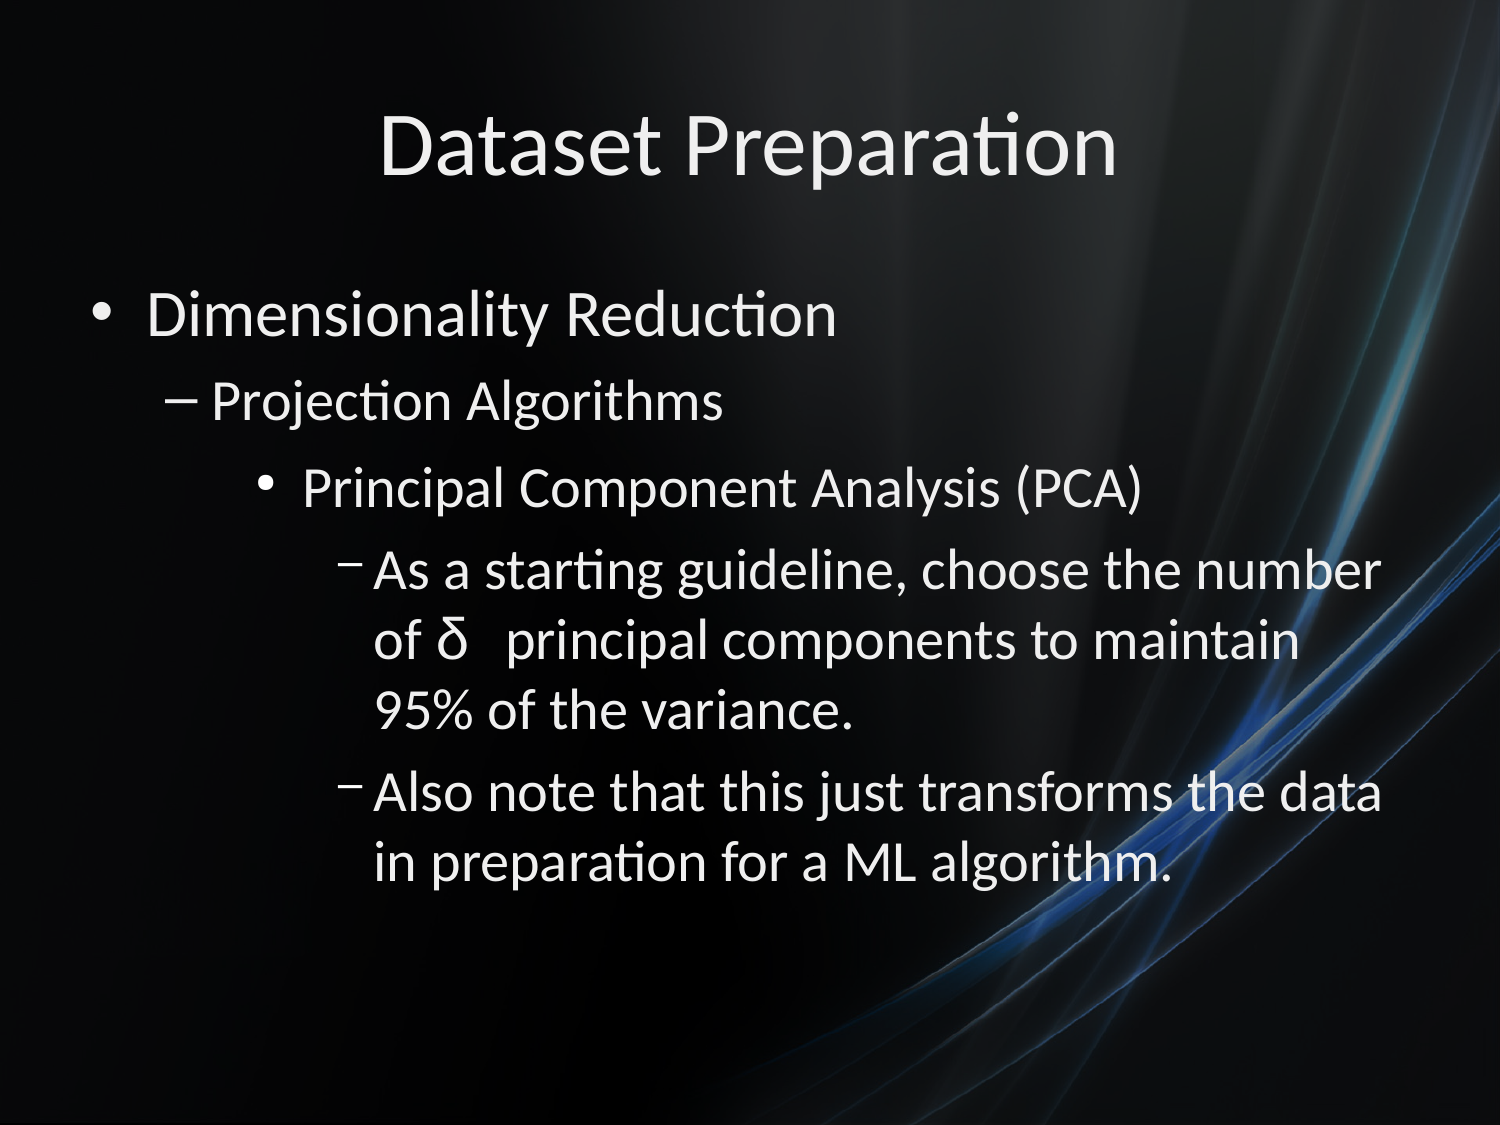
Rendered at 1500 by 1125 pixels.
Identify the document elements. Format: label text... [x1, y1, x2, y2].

title Dataset Preparation [75, 45, 1425, 233]
picture [0, 0, 1500, 1125]
list Dimensionality Reduction Projection Algorithms Principal Component Analysis (PCA) As a starting guideline, choose the number of δ principal components to maintain 95% of the variance. Also note that this just transforms the data in preparation for a ML algorithm. [75, 262, 1425, 1005]
